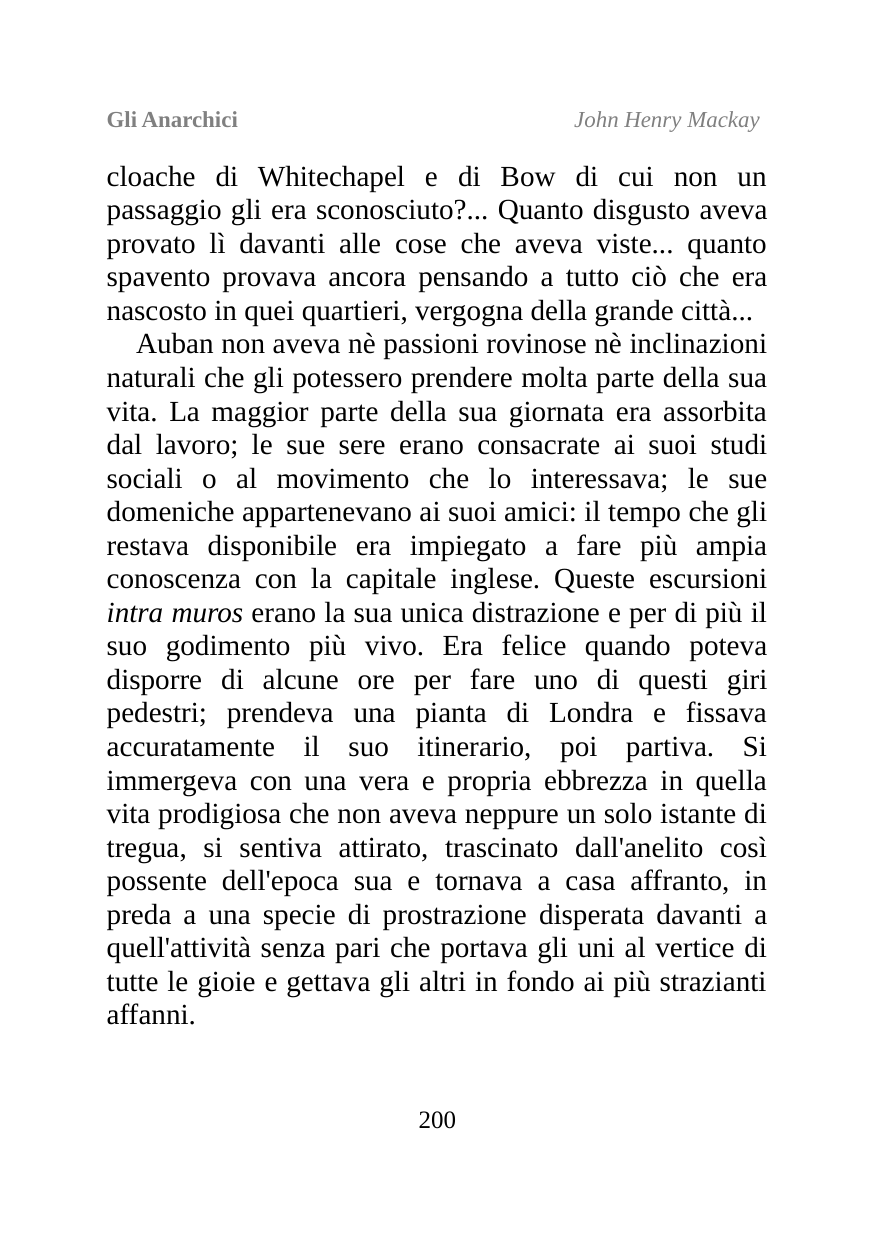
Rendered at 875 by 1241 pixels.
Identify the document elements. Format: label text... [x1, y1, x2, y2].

text cloache di Whitechapel e di Bow di cui non un passaggio gli era sconosciuto?... Quanto disgusto aveva provato lì davanti alle cose che aveva viste... quanto spavento provava ancora pensando a tutto ciò che era nascosto in quei quartieri, vergogna della grande città... [106, 159, 768, 327]
text Auban non aveva nè passioni rovinose nè inclinazioni naturali che gli potessero prendere molta parte della sua vita. La maggior parte della sua giornata era assorbita dal lavoro; le sue sere erano consacrate ai suoi studi sociali o al movimento che lo interessava; le sue domeniche appartenevano ai suoi amici: il tempo che gli restava disponibile era impiegato a fare più ampia conoscenza con la capitale inglese. Queste escursioni intra muros erano la sua unica distrazione e per di più il suo godimento più vivo. Era felice quando poteva disporre di alcune ore per fare uno di questi giri pedestri; prendeva una pianta di Londra e fissava accuratamente il suo itinerario, poi partiva. Si immergeva con una vera e propria ebbrezza in quella vita prodigiosa che non aveva neppure un solo istante di tregua, si sentiva attirato, trascinato dall'anelito così possente dell'epoca sua e tornava a casa affranto, in preda a una specie di prostrazione disperata davanti a quell'attività senza pari che portava gli uni al vertice di tutte le gioie e gettava gli altri in fondo ai più strazianti affanni. [106, 327, 768, 1031]
